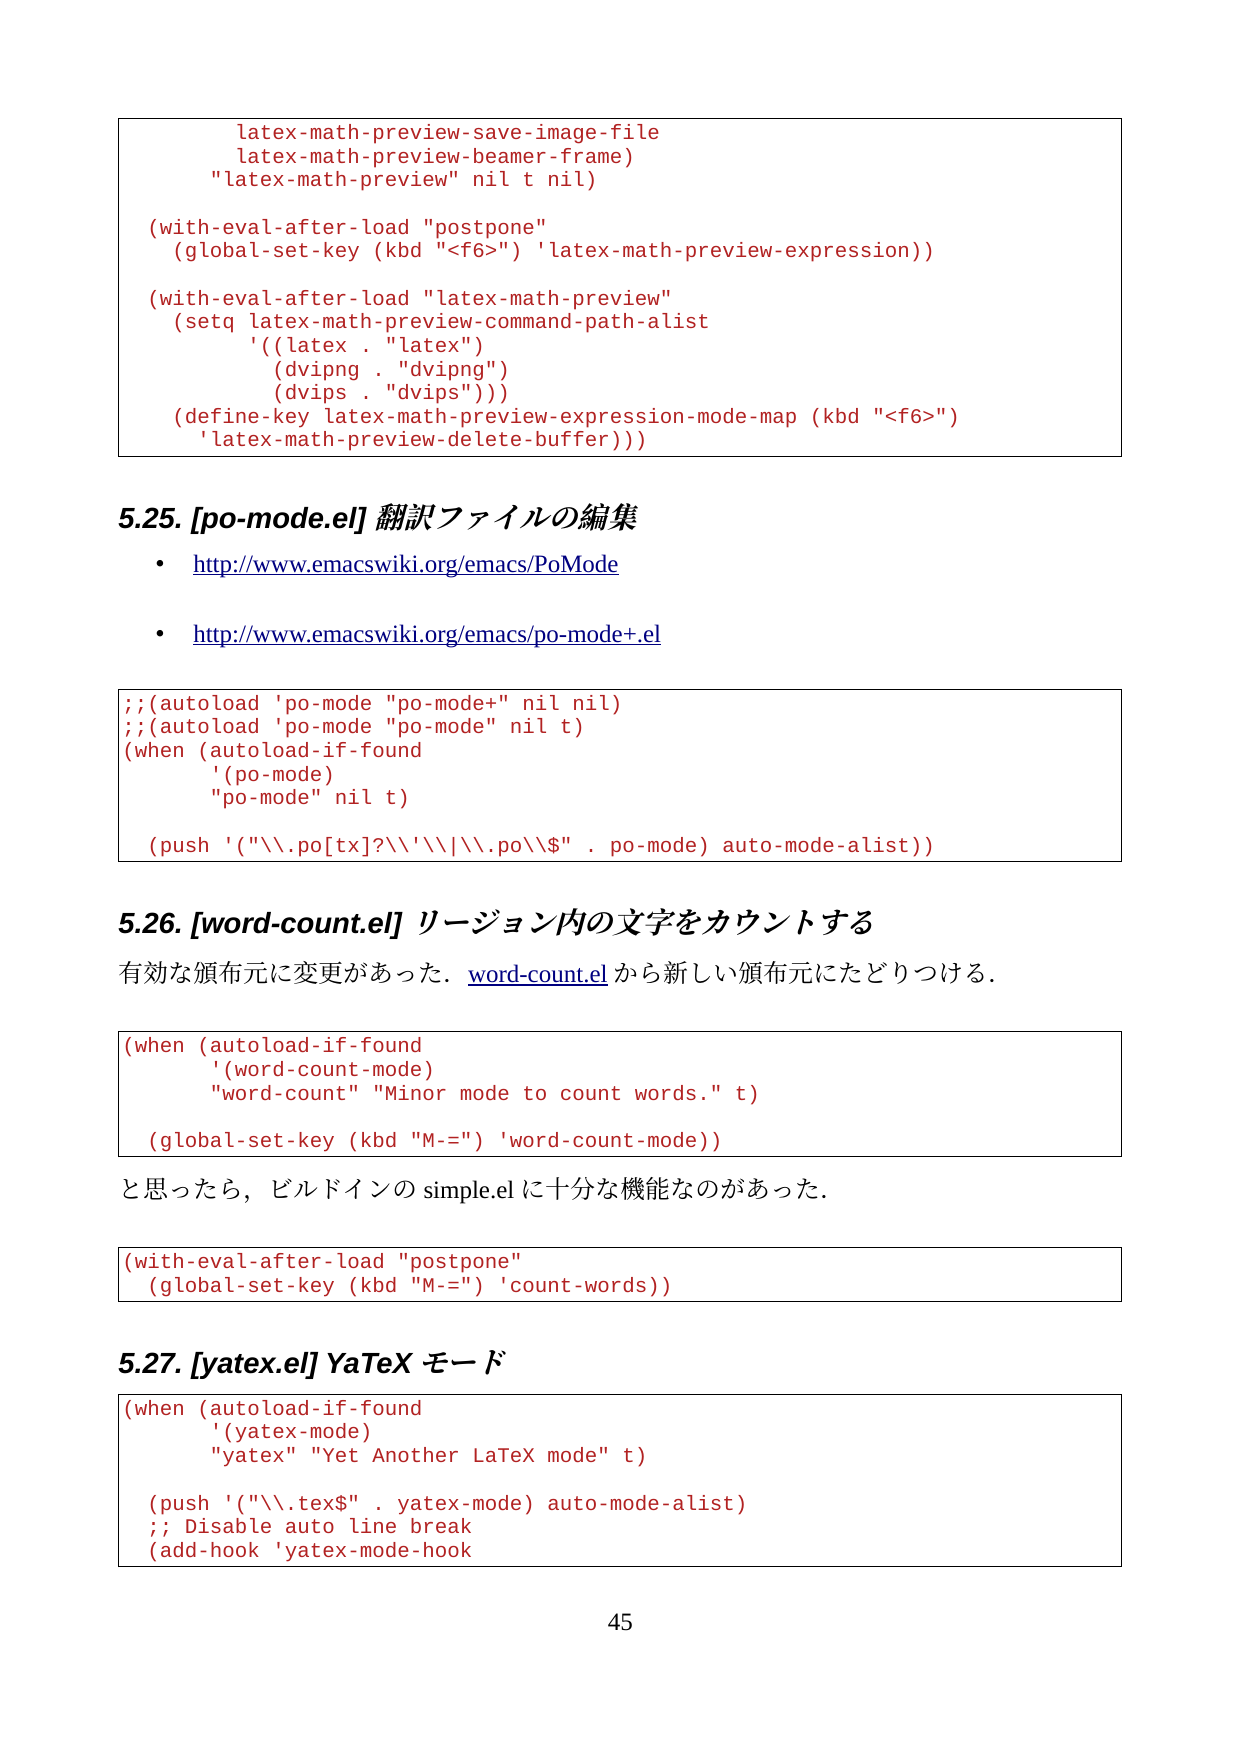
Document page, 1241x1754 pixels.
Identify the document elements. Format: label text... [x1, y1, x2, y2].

text latex-math-preview-save-image-file [119, 119, 1121, 142]
text 有効な頒布元に変更があった．word-count.el から新しい頒布元にたどりつける． [118, 954, 1122, 1019]
text (dvipng . "dvipng") [119, 354, 1121, 378]
text ;;(autoload 'po-mode "po-mode" nil t) [119, 712, 1121, 736]
subtitle [yatex.el] YaTeXモード [118, 1339, 1122, 1381]
text "po-mode" nil t) [119, 783, 1121, 807]
text ;;(autoload 'po-mode "po-mode+" nil nil) [119, 690, 1121, 712]
text (when (autoload-if-found [119, 1032, 1121, 1055]
text (define-key latex-math-preview-expression-mode-map (kbd "<f6>") [119, 402, 1121, 426]
text (global-set-key (kbd "M-=") 'word-count-mode)) [119, 1126, 1121, 1156]
text と思ったら，ビルドインの simple.el に十分な機能なのがあった． [118, 1170, 1122, 1234]
text (global-set-key (kbd "M-=") 'count-words)) [119, 1271, 1121, 1301]
text latex-math-preview-beamer-frame) [119, 142, 1121, 165]
text (dvips . "dvips"))) [119, 378, 1121, 402]
text (push '("\\.tex$" . yatex-mode) auto-mode-alist) [119, 1488, 1121, 1512]
text '((latex . "latex") [119, 331, 1121, 354]
text '(yatex-mode) [119, 1418, 1121, 1441]
text (setq latex-math-preview-command-path-alist [119, 307, 1121, 331]
subtitle [word-count.el] リージョン内の文字をカウントする [118, 900, 1122, 942]
text (with-eval-after-load "postpone" [119, 1248, 1121, 1271]
text (when (autoload-if-found [119, 736, 1121, 760]
text "word-count" "Minor mode to count words." t) [119, 1078, 1121, 1102]
text "latex-math-preview" nil t nil) [119, 165, 1121, 189]
text (when (autoload-if-found [119, 1395, 1121, 1418]
list http://www.emacswiki.org/emacs/PoMode [156, 549, 1122, 606]
text (with-eval-after-load "postpone" [119, 213, 1121, 236]
list http://www.emacswiki.org/emacs/po-mode+.el [156, 619, 1122, 676]
text ;; Disable auto line break [119, 1512, 1121, 1536]
text "yatex" "Yet Another LaTeX mode" t) [119, 1441, 1121, 1465]
text 'latex-math-preview-delete-buffer))) [119, 426, 1121, 456]
text '(po-mode) [119, 760, 1121, 783]
text (push '("\\.po[tx]?\\'\\|\\.po\\$" . po-mode) auto-mode-alist)) [119, 831, 1121, 861]
text '(word-count-mode) [119, 1055, 1121, 1078]
subtitle [po-mode.el] 翻訳ファイルの編集 [118, 494, 1122, 536]
text (with-eval-after-load "latex-math-preview" [119, 284, 1121, 307]
text (global-set-key (kbd "<f6>") 'latex-math-preview-expression)) [119, 236, 1121, 260]
text (add-hook 'yatex-mode-hook [119, 1536, 1121, 1566]
